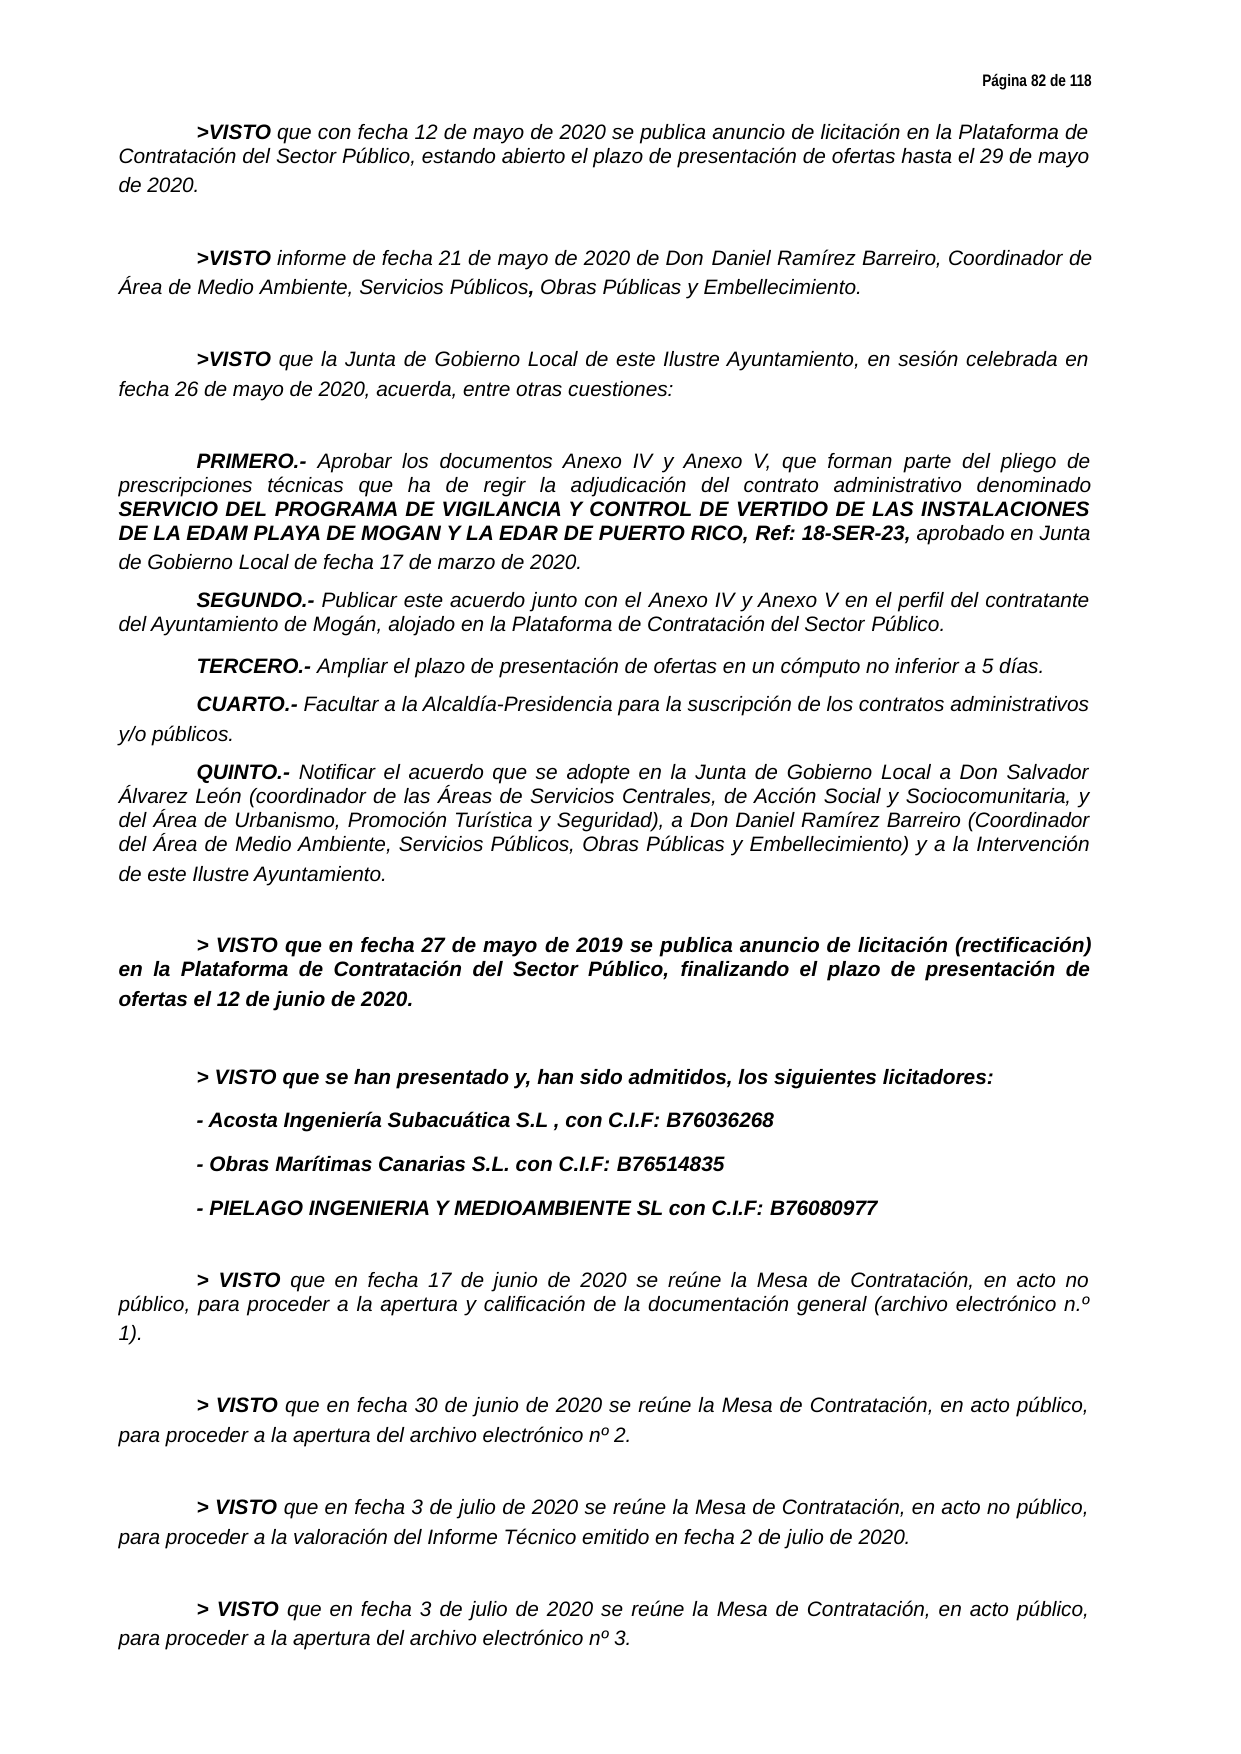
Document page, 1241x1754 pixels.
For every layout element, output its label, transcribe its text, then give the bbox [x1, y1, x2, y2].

text >VISTO que la Junta de Gobierno Local de este Ilustre Ayuntamiento, en sesión celebrada en fecha 26 de mayo de 2020, acuerda, entre otras cuestiones: [118, 347, 1092, 402]
text > VISTO que en fecha 3 de julio de 2020 se reúne la Mesa de Contratación, en acto público, para proceder a la apertura del archivo electrónico nº 3. [118, 1597, 1092, 1652]
text CUARTO.- Facultar a la Alcaldía-Presidencia para la suscripción de los contratos administrativos y/o públicos. [118, 692, 1092, 747]
text TERCERO.- Ampliar el plazo de presentación de ofertas en un cómputo no inferior a 5 días. [118, 648, 1092, 680]
text > VISTO que en fecha 3 de julio de 2020 se reúne la Mesa de Contratación, en acto no público, para proceder a la valoración del Informe Técnico emitido en fecha 2 de julio de 2020. [118, 1495, 1092, 1550]
text > VISTO que se han presentado y, han sido admitidos, los siguientes licitadores: [118, 1059, 1092, 1090]
text > VISTO que en fecha 30 de junio de 2020 se reúne la Mesa de Contratación, en acto público, para proceder a la apertura del archivo electrónico nº 2. [118, 1393, 1092, 1448]
text > VISTO que en fecha 27 de mayo de 2019 se publica anuncio de licitación (rectificación) en la Plataforma de Contratación del Sector Público, finalizando el plazo de presentación de ofertas el 12 de junio de 2020. [118, 933, 1092, 1012]
text PRIMERO.- Aprobar los documentos Anexo IV y Anexo V, que forman parte del pliego de prescripciones técnicas que ha de regir la adjudicación del contrato administrativo denominado SERVICIO DEL PROGRAMA DE VIGILANCIA Y CONTROL DE VERTIDO DE LAS INSTALACIONES DE LA EDAM PLAYA DE MOGAN Y LA EDAR DE PUERTO RICO, Ref: 18-SER-23, aprobado en Junta de Gobierno Local de fecha 17 de marzo de 2020. [118, 449, 1092, 576]
text - PIELAGO INGENIERIA Y MEDIOAMBIENTE SL con C.I.F: B76080977 [118, 1190, 1092, 1221]
text QUINTO.- Notificar el acuerdo que se adopte en la Junta de Gobierno Local a Don Salvador Álvarez León (coordinador de las Áreas de Servicios Centrales, de Acción Social y Sociocomunitaria, y del Área de Urbanismo, Promoción Turística y Seguridad), a Don Daniel Ramírez Barreiro (Coordinador del Área de Medio Ambiente, Servicios Públicos, Obras Públicas y Embellecimiento) y a la Intervención de este Ilustre Ayuntamiento. [118, 760, 1092, 887]
text >VISTO informe de fecha 21 de mayo de 2020 de Don Daniel Ramírez Barreiro, Coordinador de Área de Medio Ambiente, Servicios Públicos, Obras Públicas y Embellecimiento. [118, 245, 1092, 300]
text SEGUNDO.- Publicar este acuerdo junto con el Anexo IV y Anexo V en el perfil del contratante del Ayuntamiento de Mogán, alojado en la Plataforma de Contratación del Sector Público. [118, 588, 1092, 636]
text - Acosta Ingeniería Subacuática S.L , con C.I.F: B76036268 [118, 1103, 1092, 1134]
text >VISTO que con fecha 12 de mayo de 2020 se publica anuncio de licitación en la Plataforma de Contratación del Sector Público, estando abierto el plazo de presentación de ofertas hasta el 29 de mayo de 2020. [118, 120, 1092, 199]
text > VISTO que en fecha 17 de junio de 2020 se reúne la Mesa de Contratación, en acto no público, para proceder a la apertura y calificación de la documentación general (archivo electrónico n.º 1). [118, 1268, 1092, 1347]
text - Obras Marítimas Canarias S.L. con C.I.F: B76514835 [118, 1146, 1092, 1177]
